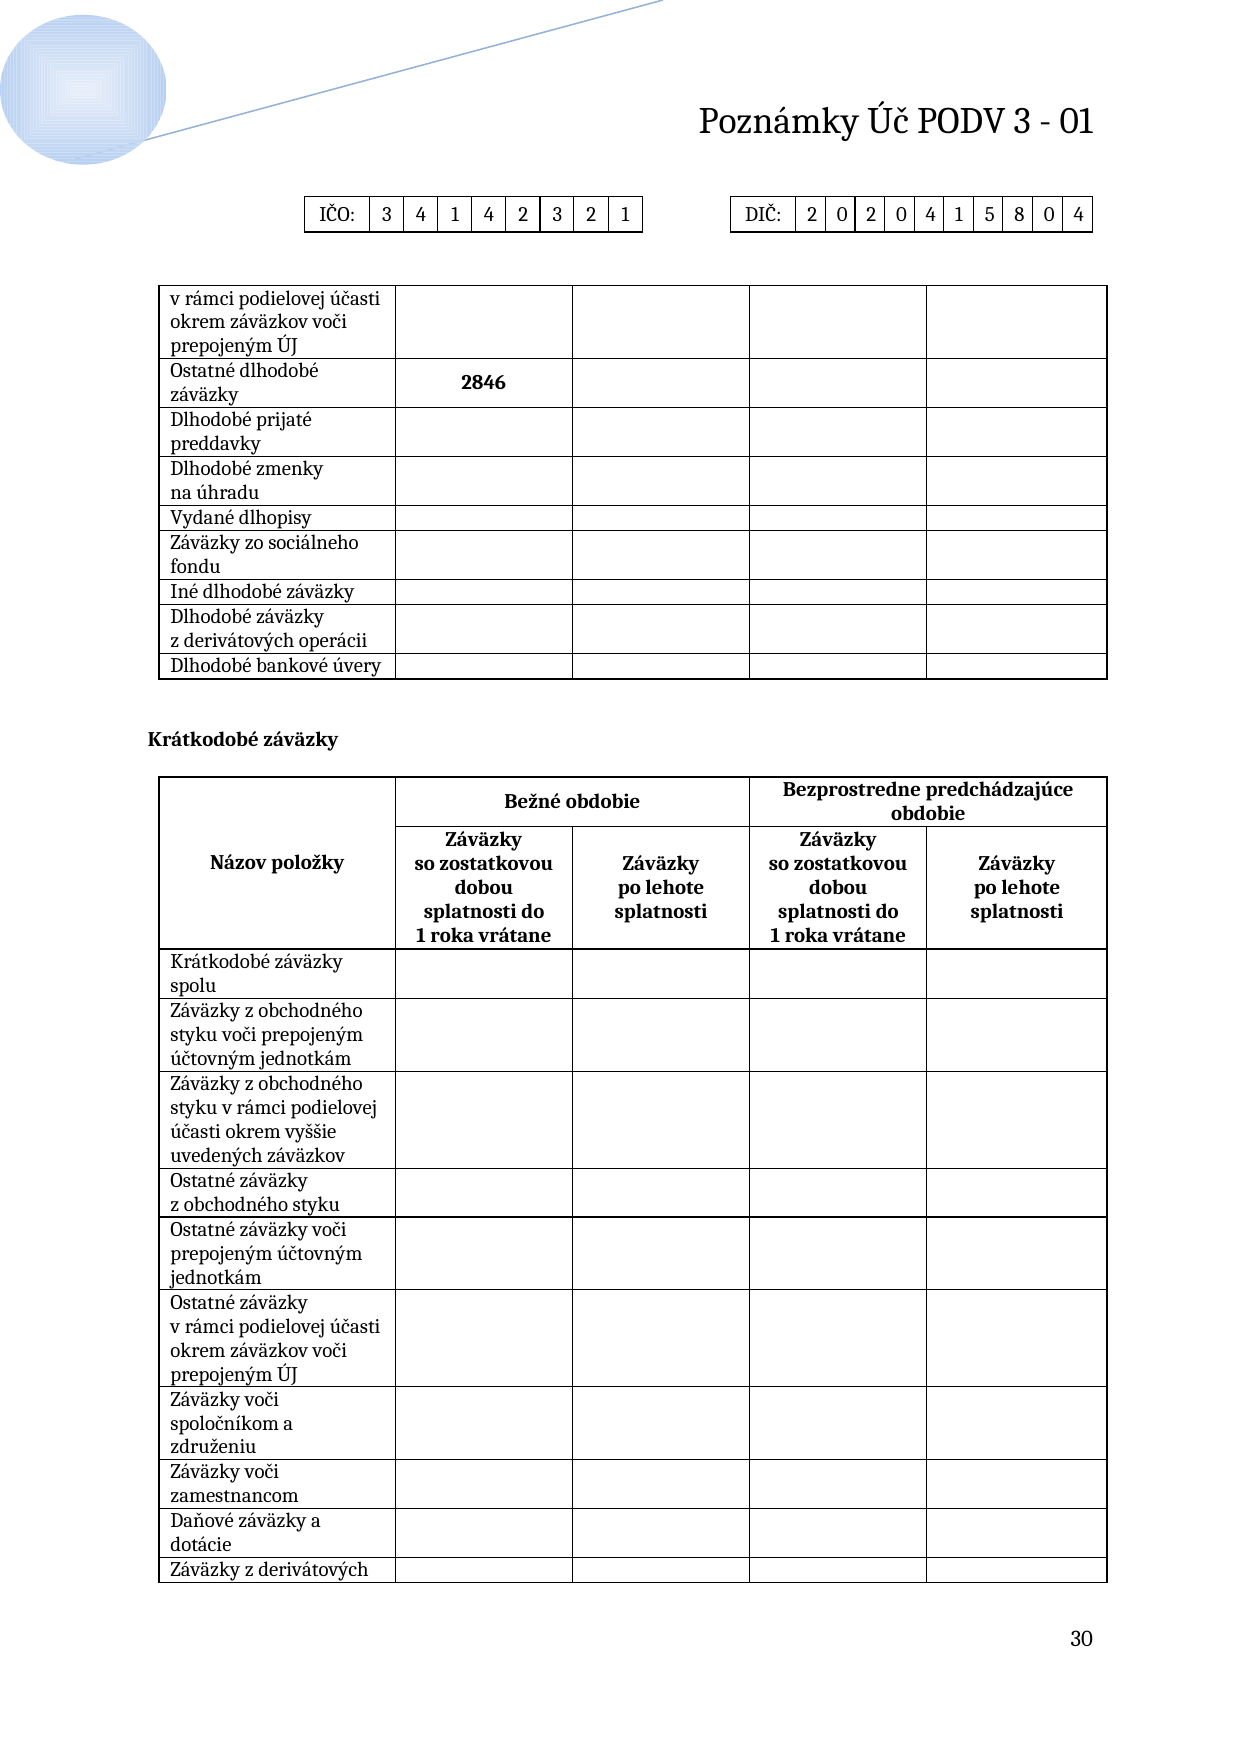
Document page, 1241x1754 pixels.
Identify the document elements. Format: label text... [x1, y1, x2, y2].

table_cell Ostatné dlhodobé záväzky [160, 359, 395, 407]
table_cell [396, 950, 572, 998]
table_cell [750, 1460, 926, 1508]
table_cell [396, 999, 572, 1071]
table_cell [396, 457, 572, 505]
table_cell [573, 457, 749, 505]
table_cell [573, 1169, 749, 1216]
table_cell [396, 580, 572, 604]
table_cell [927, 286, 1106, 358]
table_cell [750, 359, 926, 407]
table_cell Dlhodobé zmenky na úhradu [160, 457, 395, 505]
table_cell [573, 654, 749, 678]
table_cell [396, 1218, 572, 1289]
table_cell [573, 286, 749, 358]
table_cell [573, 1290, 749, 1386]
table_cell [396, 1072, 572, 1167]
table_cell [573, 580, 749, 604]
table_cell Záväzky voči zamestnancom [160, 1460, 395, 1508]
table_cell [396, 654, 572, 678]
table_cell [396, 506, 572, 530]
table_cell [750, 1072, 926, 1167]
table_cell [573, 605, 749, 653]
table_header Bežné obdobie [396, 778, 749, 826]
table_cell [396, 1387, 572, 1459]
table_cell [396, 605, 572, 653]
table_cell [750, 1218, 926, 1289]
table_cell [927, 999, 1106, 1071]
table_cell [396, 1169, 572, 1216]
table_cell [396, 286, 572, 358]
table_cell Záväzky z obchodného styku v rámci podielovej účasti okrem vyššie uvedených záväzkov [160, 1072, 395, 1167]
text Krátkodobé záväzky [148, 728, 1093, 752]
table_cell [396, 408, 572, 456]
table_cell [573, 531, 749, 579]
table_cell [573, 999, 749, 1071]
table_cell [927, 1509, 1106, 1557]
table_cell [927, 1387, 1106, 1459]
table_cell Ostatné záväzky voči prepojeným účtovným jednotkám [160, 1218, 395, 1289]
table_cell [750, 950, 926, 998]
table_cell [573, 1558, 749, 1582]
table_cell Záväzky z derivátových [160, 1558, 395, 1582]
table_cell Ostatné záväzky v rámci podielovej účasti okrem záväzkov voči prepojeným ÚJ [160, 1290, 395, 1386]
table_cell Vydané dlhopisy [160, 506, 395, 530]
table_cell [927, 1218, 1106, 1289]
table_cell Záväzky z obchodného styku voči prepojeným účtovným jednotkám [160, 999, 395, 1071]
table_cell [927, 457, 1106, 505]
table_cell [750, 1169, 926, 1216]
table_cell [750, 605, 926, 653]
table_cell [927, 580, 1106, 604]
table_cell Dlhodobé záväzky z derivátových operácii [160, 605, 395, 653]
table_cell Záväzky voči spoločníkom a združeniu [160, 1387, 395, 1459]
table_cell Ostatné záväzky z obchodného styku [160, 1169, 395, 1216]
table_cell [750, 1558, 926, 1582]
table_cell [573, 950, 749, 998]
table_cell [396, 1290, 572, 1386]
table_header Názov položky [160, 778, 395, 948]
table_cell [927, 1290, 1106, 1386]
table_cell [750, 408, 926, 456]
table_cell [927, 654, 1106, 678]
table_cell [750, 457, 926, 505]
table_cell [573, 359, 749, 407]
table_cell [750, 580, 926, 604]
table_cell Záväzky so zostatkovou dobou splatnosti do 1 roka vrátane [396, 827, 572, 948]
table_cell Dlhodobé bankové úvery [160, 654, 395, 678]
table_cell [927, 1169, 1106, 1216]
table_cell [396, 1509, 572, 1557]
table_cell [927, 506, 1106, 530]
table_header Bezprostredne predchádzajúce obdobie [750, 778, 1106, 826]
table_cell Krátkodobé záväzky spolu [160, 950, 395, 998]
table_cell [927, 1558, 1106, 1582]
table_cell [573, 1387, 749, 1459]
table_cell [927, 359, 1106, 407]
table_cell Záväzky so zostatkovou dobou splatnosti do 1 roka vrátane [750, 827, 926, 948]
table_cell Záväzky po lehote splatnosti [927, 827, 1106, 948]
table_cell [927, 1460, 1106, 1508]
table_cell [750, 1509, 926, 1557]
table_cell [396, 531, 572, 579]
table_cell [750, 286, 926, 358]
table_cell v rámci podielovej účasti okrem záväzkov voči prepojeným ÚJ [160, 286, 395, 358]
table_cell Dlhodobé prijaté preddavky [160, 408, 395, 456]
table_cell [927, 408, 1106, 456]
table_cell [750, 1290, 926, 1386]
table_cell [750, 999, 926, 1071]
table_cell [573, 1218, 749, 1289]
table_cell [750, 531, 926, 579]
table_cell [927, 531, 1106, 579]
table_cell 2846 [396, 359, 572, 407]
table_cell [750, 1387, 926, 1459]
table_cell Záväzky zo sociálneho fondu [160, 531, 395, 579]
table_cell [573, 1072, 749, 1167]
table_cell [396, 1460, 572, 1508]
table_cell [573, 1509, 749, 1557]
table_cell [573, 408, 749, 456]
table_cell [750, 654, 926, 678]
table_cell Záväzky po lehote splatnosti [573, 827, 749, 948]
table_cell [927, 605, 1106, 653]
table_cell [927, 950, 1106, 998]
table_cell Daňové záväzky a dotácie [160, 1509, 395, 1557]
table_cell Iné dlhodobé záväzky [160, 580, 395, 604]
table_cell [573, 1460, 749, 1508]
table_cell [750, 506, 926, 530]
table_cell [573, 506, 749, 530]
table_cell [396, 1558, 572, 1582]
table_cell [927, 1072, 1106, 1167]
